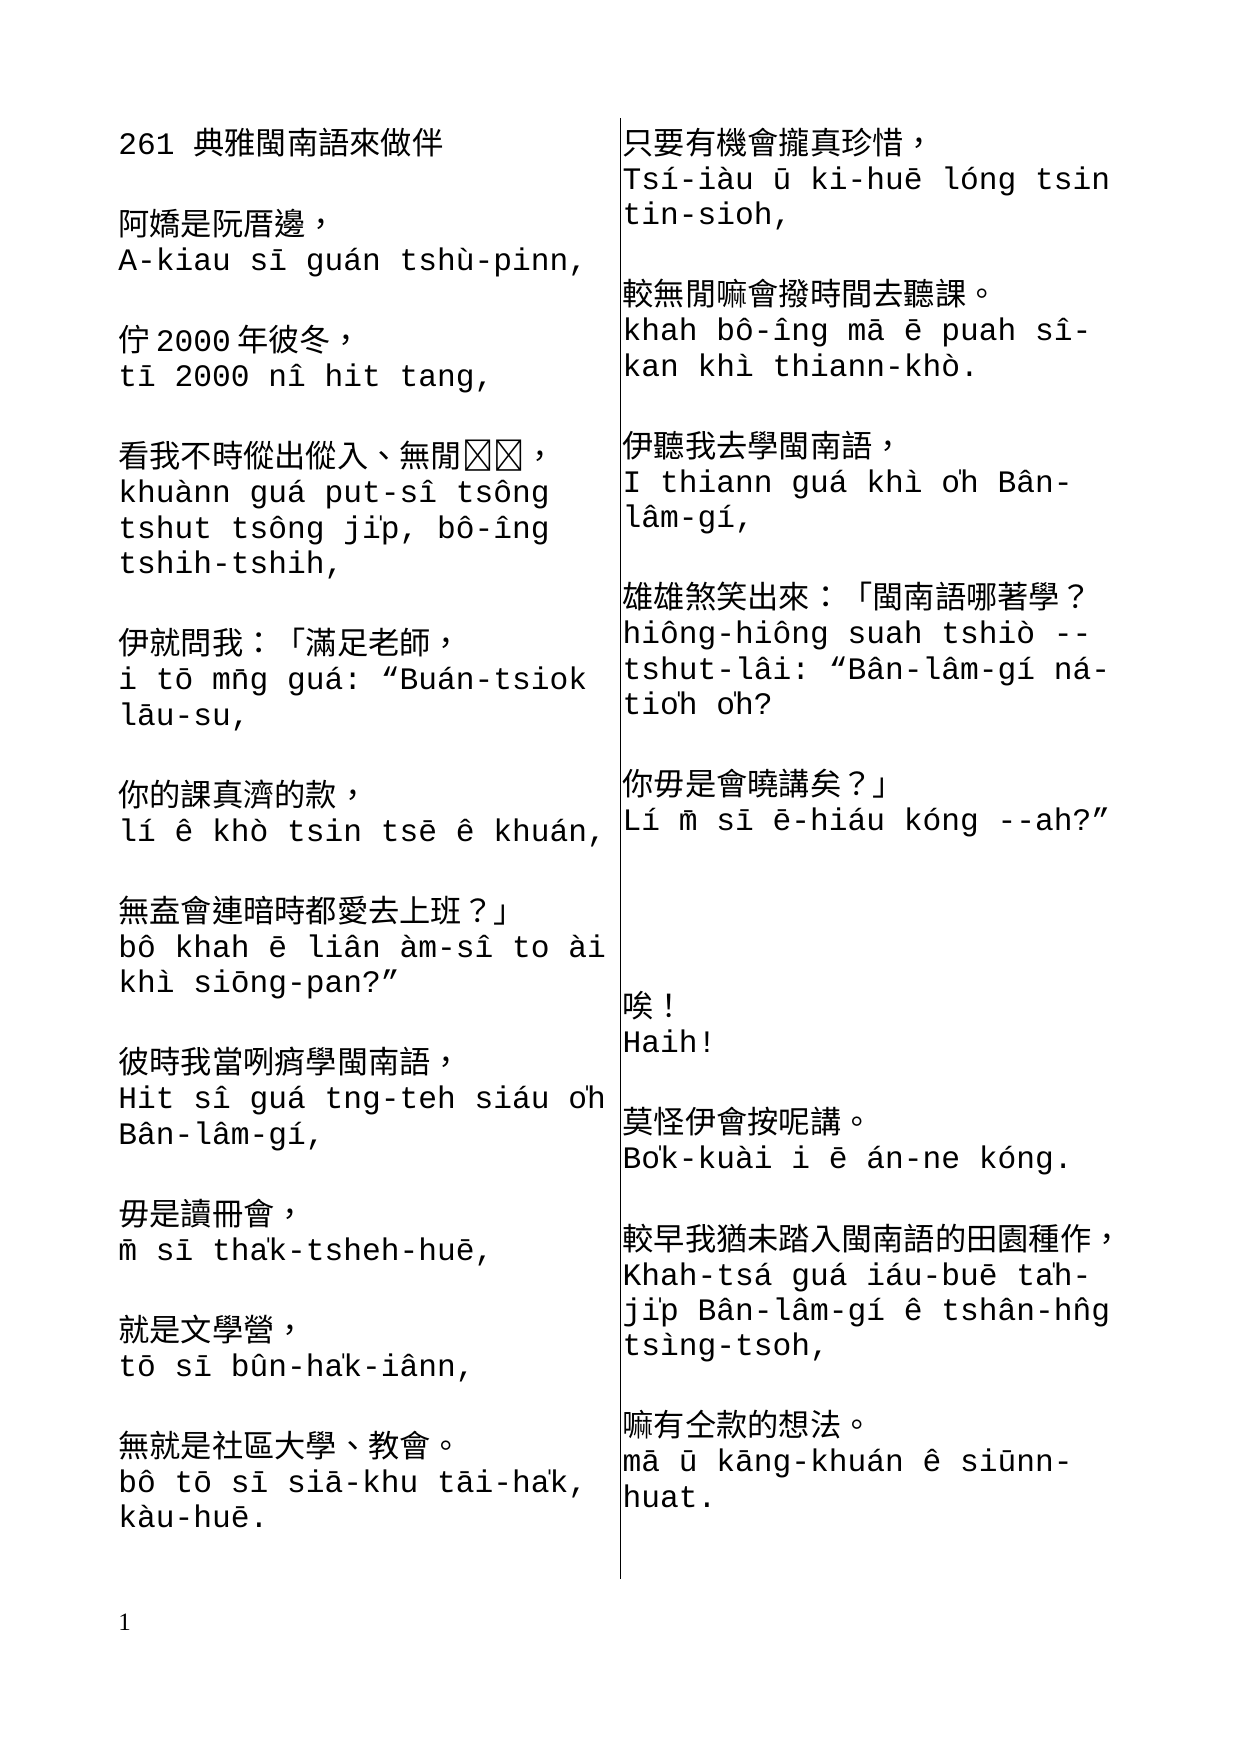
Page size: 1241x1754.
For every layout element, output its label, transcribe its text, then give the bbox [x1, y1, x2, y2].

text 雄雄煞笑出來：「閩南語哪著學？ [622, 572, 1122, 618]
text 較無閒嘛會撥時間去聽課。 [622, 269, 1122, 315]
text 你的課真濟的款， [118, 770, 618, 815]
text A-kiau sī guán tshù-pinn, [118, 244, 618, 280]
text 無就是社區大學、教會。 [118, 1421, 618, 1466]
text 佇2000年彼冬， [118, 315, 618, 361]
text 莫怪伊會按呢講。 [622, 1098, 1122, 1143]
text khah bô-îng mā ē puah sî-kan khì thiann-khò. [622, 315, 1122, 386]
text 261 典雅閩南語來做伴 [118, 118, 618, 164]
text Bo̍k-kuài i ē án-ne kóng. [622, 1143, 1122, 1178]
text I thiann guá khì o̍h Bân-lâm-gí, [622, 466, 1122, 537]
text lí ê khò tsin tsē ê khuán, [118, 815, 618, 851]
text bô tō sī siā-khu tāi-ha̍k, kàu-huē. [118, 1466, 618, 1537]
text 只要有機會攏真珍惜， [622, 118, 1122, 163]
text 毋是讀冊會， [118, 1189, 618, 1234]
text 阿嬌是阮厝邊， [118, 199, 618, 244]
text 無盍會連暗時都愛去上班？」 [118, 886, 618, 931]
text 較早我猶未踏入閩南語的田園種作， [622, 1214, 1122, 1259]
text 伊聽我去學閩南語， [622, 421, 1122, 466]
text Khah-tsá guá iáu-buē ta̍h-ji̍p Bân-lâm-gí ê tshân-hn̂g tsìng-tsoh, [622, 1259, 1122, 1365]
text 彼時我當咧痟學閩南語， [118, 1037, 618, 1083]
text Tsí-iàu ū ki-huē lóng tsin tin-sioh, [622, 163, 1122, 234]
text hiông-hiông suah tshiò --tshut-lâi: “Bân-lâm-gí ná-tio̍h o̍h? [622, 618, 1122, 724]
text khuànn guá put-sî tsông tshut tsông ji̍p, bô-îng tshih-tshih, [118, 477, 618, 583]
text tō sī bûn-ha̍k-iânn, [118, 1350, 618, 1386]
text 你毋是會曉講矣？」 [622, 759, 1122, 804]
text Lí m̄ sī ē-hiáu kóng --ah?” [622, 804, 1122, 840]
text Hit sî guá tng-teh siáu o̍h Bân-lâm-gí, [118, 1083, 618, 1153]
text bô khah ē liân àm-sî to ài khì siōng-pan?” [118, 931, 618, 1002]
text 嘛有仝款的想法。 [622, 1401, 1122, 1446]
text i tō mn̄g guá: “Buán-tsiok lāu-su, [118, 664, 618, 734]
text 伊就問我：「滿足老師， [118, 618, 618, 664]
text tī 2000 nî hit tang, [118, 361, 618, 396]
text m̄ sī tha̍k-tsheh-huē, [118, 1234, 618, 1269]
text mā ū kāng-khuán ê siūnn-huat. [622, 1446, 1122, 1517]
text 唉！ [622, 982, 1122, 1027]
text 看我不時傱出傱入、無閒𩑾𩑾， [118, 432, 618, 477]
text 就是文學營， [118, 1305, 618, 1350]
text Haih! [622, 1027, 1122, 1062]
